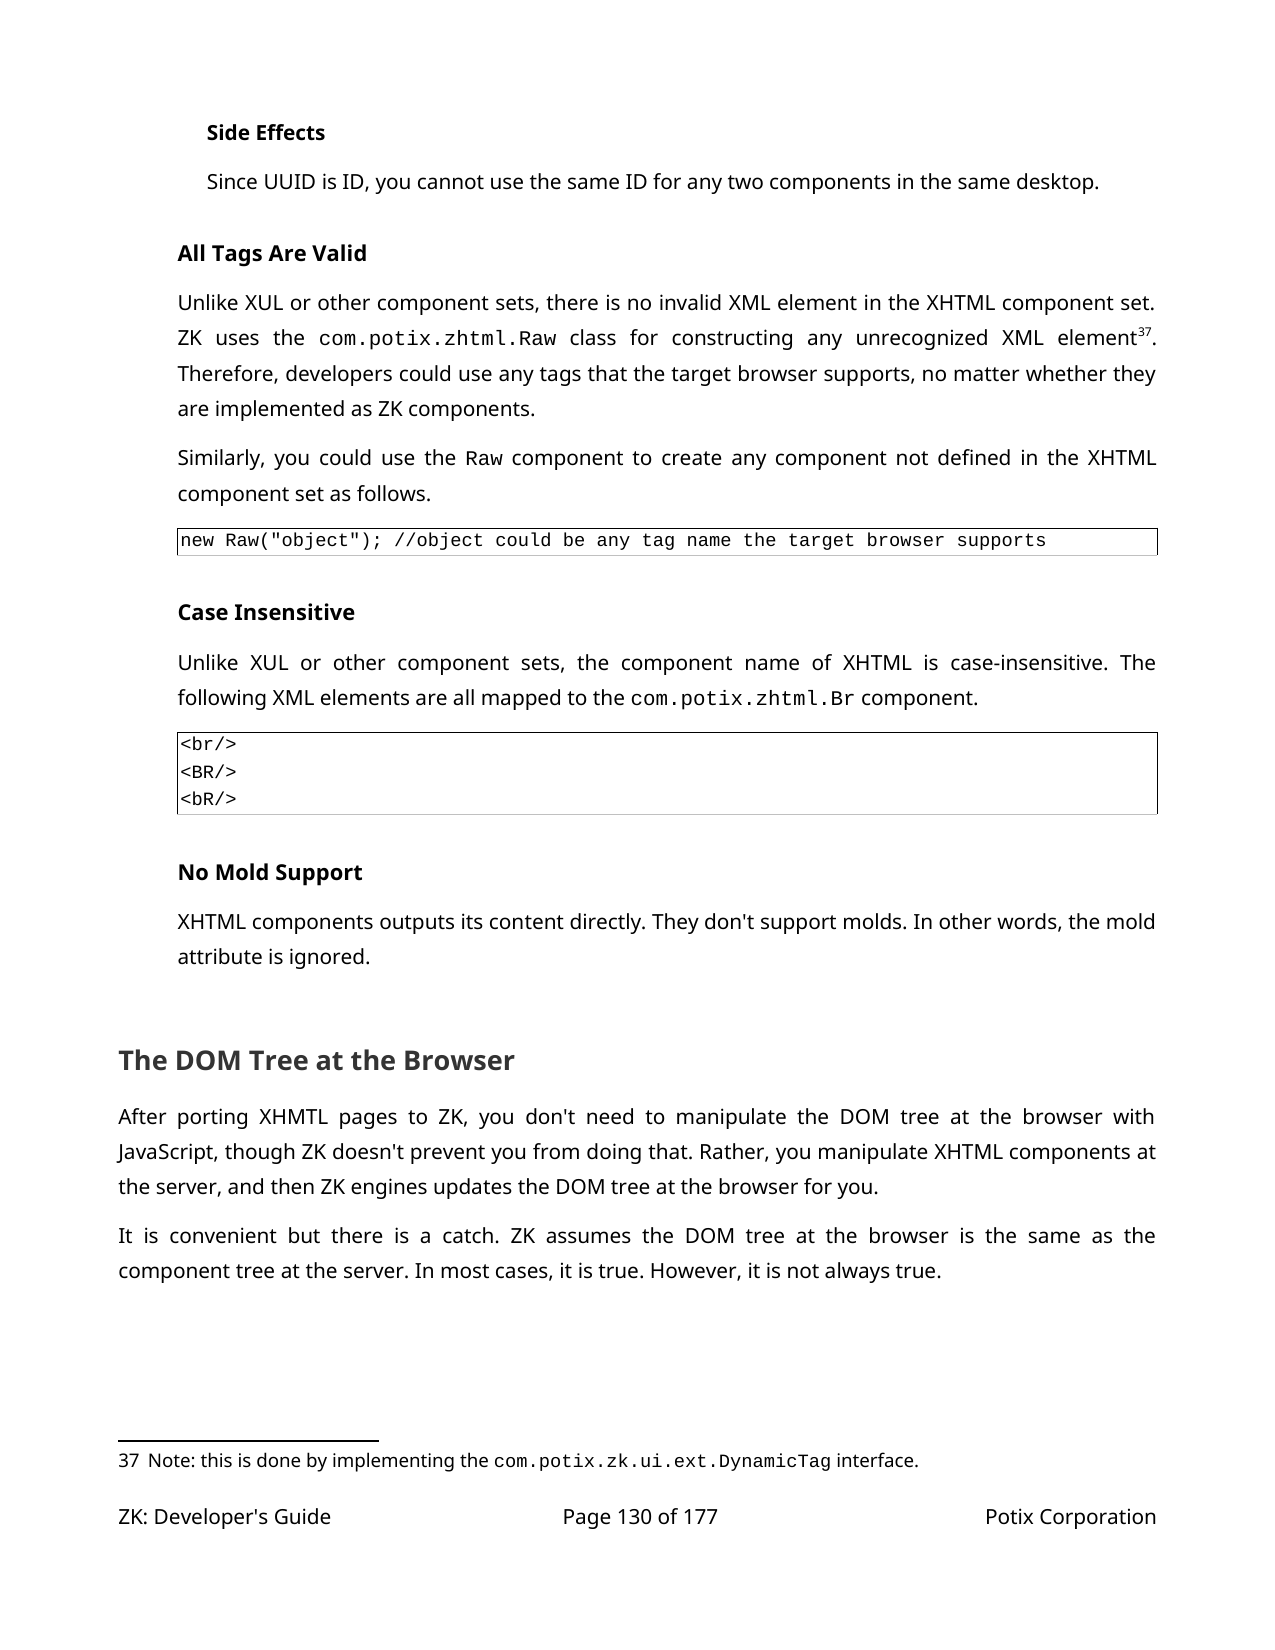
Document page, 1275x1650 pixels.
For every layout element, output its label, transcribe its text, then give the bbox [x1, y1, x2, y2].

text XHTML components outputs its content directly. They don't support molds. In other words, the mold attribute is ignored. [177, 907, 1157, 971]
text <br/> [178, 733, 1157, 757]
subtitle The DOM Tree at the Browser [118, 1041, 1157, 1078]
text Similarly, you could use the Raw component to create any component not defined in the XHTML component set as follows. [177, 443, 1157, 507]
text Since UUID is ID, you cannot use the same ID for any two components in the same desktop. [207, 167, 1157, 195]
text Unlike XUL or other component sets, the component name of XHTML is case-insensitive. The following XML elements are all mapped to the com.potix.zhtml.Br component. [177, 648, 1157, 712]
subtitle Side Effects [207, 118, 1157, 146]
subtitle All Tags Are Valid [177, 238, 1157, 268]
text After porting XHMTL pages to ZK, you don't need to manipulate the DOM tree at the browser with JavaScript, though ZK doesn't prevent you from doing that. Rather, you manipulate XHTML components at the server, and then ZK engines updates the DOM tree at the browser for you. [118, 1102, 1157, 1200]
text It is convenient but there is a catch. ZK assumes the DOM tree at the browser is the same as the component tree at the server. In most cases, it is true. However, it is not always true. [118, 1221, 1157, 1284]
text <bR/> [178, 787, 1157, 814]
subtitle Case Insensitive [177, 597, 1157, 627]
text Note: this is done by implementing the com.potix.zk.ui.ext.DynamicTag interface. [118, 1447, 1157, 1473]
subtitle No Mold Support [177, 856, 1157, 886]
text new Raw("object"); //object could be any tag name the target browser supports [178, 529, 1157, 555]
text <BR/> [178, 759, 1157, 784]
text Unlike XUL or other component sets, there is no invalid XML element in the XHTML component set. ZK uses the com.potix.zhtml.Raw class for constructing any unrecognized XML element. Therefore, developers could use any tags that the target browser supports, no matter whether they are implemented as ZK components. [177, 288, 1157, 422]
